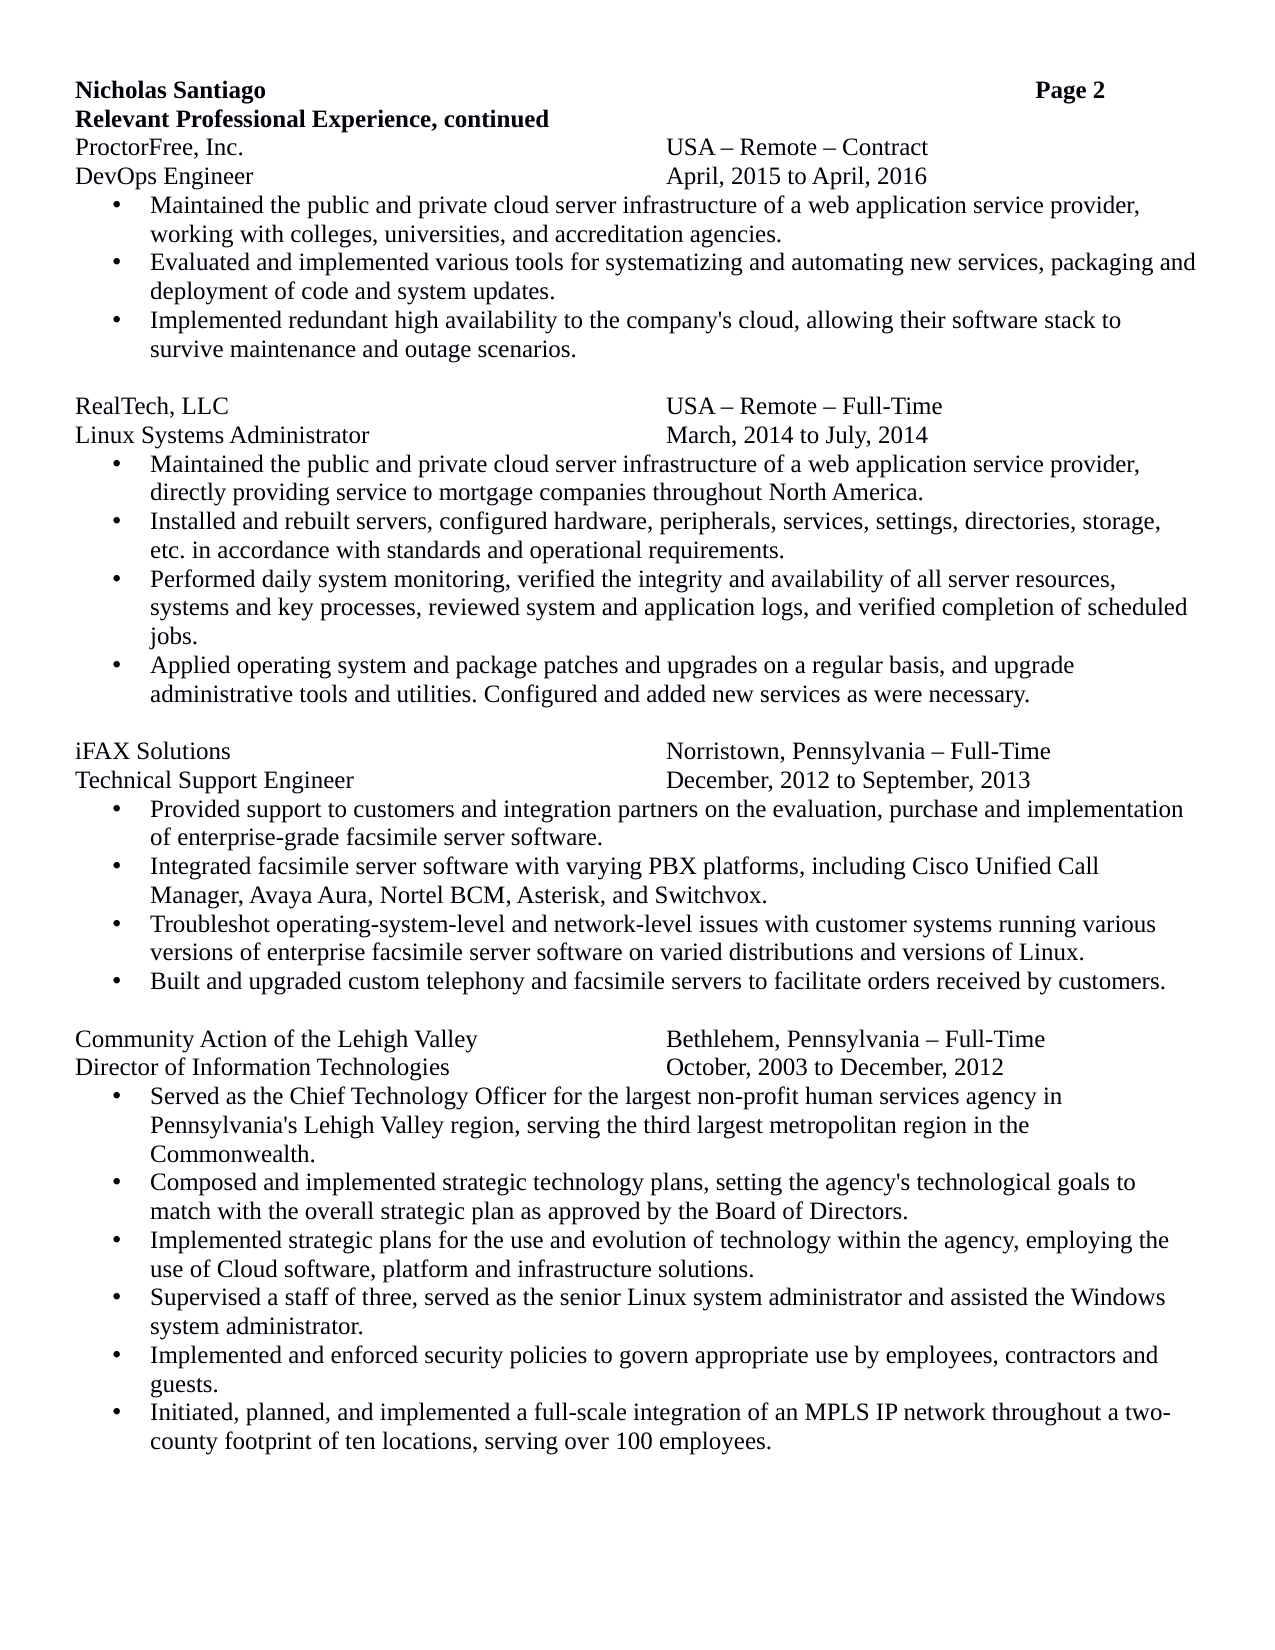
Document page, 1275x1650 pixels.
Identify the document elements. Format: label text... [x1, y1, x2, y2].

list Served as the Chief Technology Officer for the largest non-profit human services agency in Pennsylvania's Lehigh Valley region, serving the third largest metropolitan region in the Commonwealth. [112, 1081, 1200, 1167]
list Implemented and enforced security policies to govern appropriate use by employees, contractors and guests. [112, 1340, 1200, 1397]
text Director of Information Technologies October, 2003 to December, 2012 [75, 1052, 1200, 1081]
text Relevant Professional Experience, continued [75, 104, 1200, 132]
list Installed and rebuilt servers, configured hardware, peripherals, services, settings, directories, storage, etc. in accordance with standards and operational requirements. [112, 506, 1200, 564]
list Provided support to customers and integration partners on the evaluation, purchase and implementation of enterprise-grade facsimile server software. [112, 794, 1200, 851]
list Applied operating system and package patches and upgrades on a regular basis, and upgrade administrative tools and utilities. Configured and added new services as were necessary. [112, 650, 1200, 707]
list Composed and implemented strategic technology plans, setting the agency's technological goals to match with the overall strategic plan as approved by the Board of Directors. [112, 1167, 1200, 1225]
list Implemented strategic plans for the use and evolution of technology within the agency, employing the use of Cloud software, platform and infrastructure solutions. [112, 1225, 1200, 1282]
text DevOps Engineer April, 2015 to April, 2016 [75, 161, 1200, 190]
list Built and upgraded custom telephony and facsimile servers to facilitate orders received by customers. [112, 966, 1200, 995]
list Implemented redundant high availability to the company's cloud, allowing their software stack to survive maintenance and outage scenarios. [112, 305, 1200, 362]
list Maintained the public and private cloud server infrastructure of a web application service provider, working with colleges, universities, and accreditation agencies. [112, 190, 1200, 247]
list Performed daily system monitoring, verified the integrity and availability of all server resources, systems and key processes, reviewed system and application logs, and verified completion of scheduled jobs. [112, 564, 1200, 650]
list Supervised a staff of three, served as the senior Linux system administrator and assisted the Windows system administrator. [112, 1282, 1200, 1340]
text RealTech, LLC USA – Remote – Full-Time Linux Systems Administrator March, 2014 to July, 2014 [75, 391, 1200, 449]
text Community Action of the Lehigh Valley Bethlehem, Pennsylvania – Full-Time [75, 1024, 1200, 1052]
list Initiated, planned, and implemented a full-scale integration of an MPLS IP network throughout a two-county footprint of ten locations, serving over 100 employees. [112, 1397, 1200, 1455]
list Evaluated and implemented various tools for systematizing and automating new services, packaging and deployment of code and system updates. [112, 247, 1200, 305]
text ProctorFree, Inc. USA – Remote – Contract [75, 132, 1200, 161]
list Maintained the public and private cloud server infrastructure of a web application service provider, directly providing service to mortgage companies throughout North America. [112, 449, 1200, 506]
text Nicholas Santiago Page 2 [75, 75, 1200, 104]
list Integrated facsimile server software with varying PBX platforms, including Cisco Unified Call Manager, Avaya Aura, Nortel BCM, Asterisk, and Switchvox. [112, 851, 1200, 909]
text iFAX Solutions Norristown, Pennsylvania – Full-Time [75, 736, 1200, 765]
text Technical Support Engineer December, 2012 to September, 2013 [75, 765, 1200, 794]
list Troubleshot operating-system-level and network-level issues with customer systems running various versions of enterprise facsimile server software on varied distributions and versions of Linux. [112, 909, 1200, 966]
